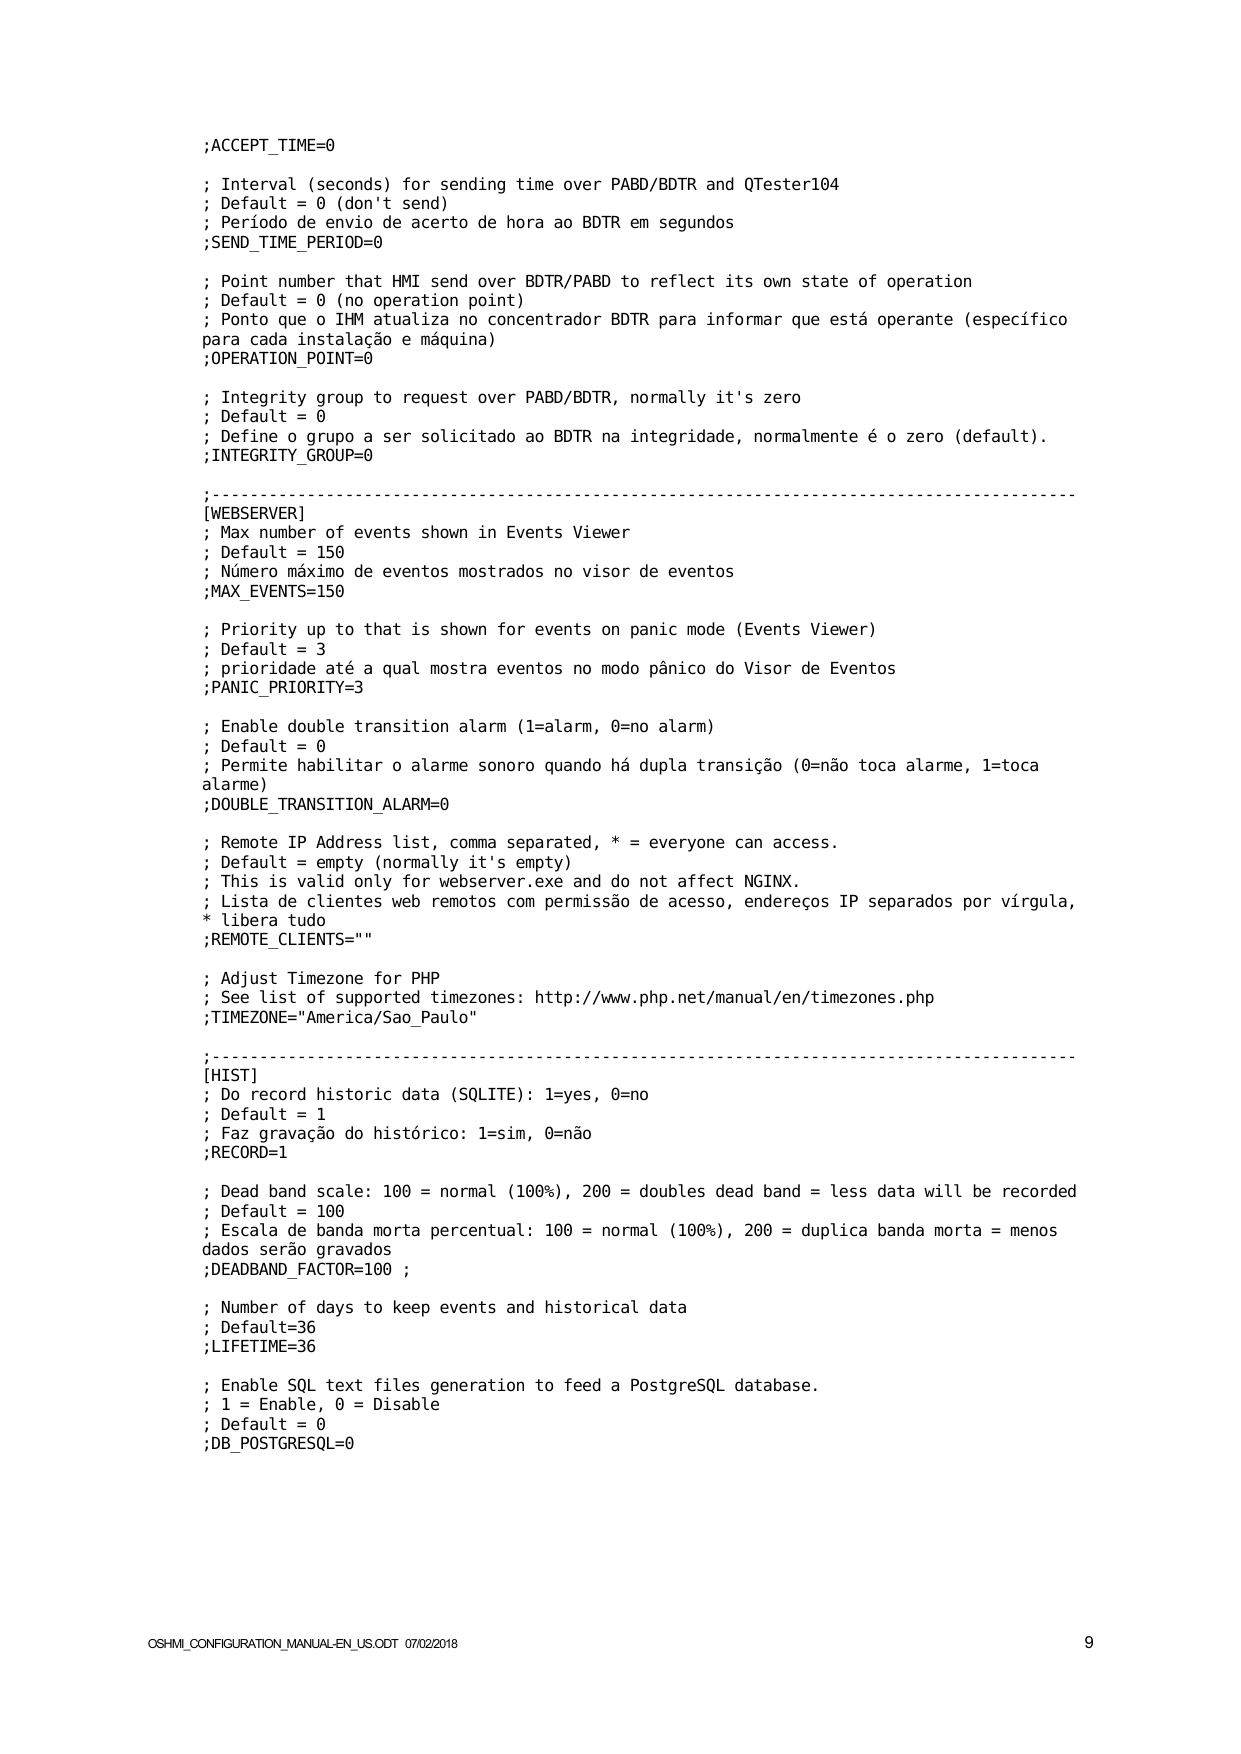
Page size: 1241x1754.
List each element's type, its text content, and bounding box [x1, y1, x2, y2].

text ;------------------------------------------------------------------------------------------- [202, 484, 1093, 504]
text ; Default = 0 (don't send) [202, 194, 1093, 213]
text ; Faz gravação do histórico: 1=sim, 0=não [202, 1124, 1093, 1143]
text ; Define o grupo a ser solicitado ao BDTR na integridade, normalmente é o zero (default). [202, 426, 1093, 446]
text ; Escala de banda morta percentual: 100 = normal (100%), 200 = duplica banda morta = menos dados serão gravados [202, 1221, 1093, 1259]
text ; Adjust Timezone for PHP [202, 969, 1093, 988]
text [WEBSERVER] [202, 504, 1093, 523]
text ;PANIC_PRIORITY=3 [202, 678, 1093, 698]
text ; Max number of events shown in Events Viewer [202, 523, 1093, 543]
text ; Interval (seconds) for sending time over PABD/BDTR and QTester104 [202, 174, 1093, 194]
text ; Default = empty (normally it's empty) [202, 853, 1093, 872]
text ;TIMEZONE="America/Sao_Paulo" [202, 1008, 1093, 1027]
text ; Default = 0 [202, 407, 1093, 426]
text ; Number of days to keep events and historical data [202, 1298, 1093, 1318]
text ; Default = 0 (no operation point) [202, 291, 1093, 310]
text ; This is valid only for webserver.exe and do not affect NGINX. [202, 872, 1093, 891]
text ; Ponto que o IHM atualiza no concentrador BDTR para informar que está operante (específico para cada instalação e máquina) [202, 310, 1093, 349]
text ;REMOTE_CLIENTS="" [202, 930, 1093, 949]
text ; Default=36 [202, 1318, 1093, 1337]
text ;DOUBLE_TRANSITION_ALARM=0 [202, 794, 1093, 814]
text ; See list of supported timezones: http://www.php.net/manual/en/timezones.php [202, 988, 1093, 1008]
text ; Default = 150 [202, 543, 1093, 562]
text ; Default = 0 [202, 1414, 1093, 1434]
text ;INTEGRITY_GROUP=0 [202, 446, 1093, 465]
text ; Default = 0 [202, 736, 1093, 756]
text ; Default = 100 [202, 1201, 1093, 1221]
text ; Enable SQL text files generation to feed a PostgreSQL database. [202, 1376, 1093, 1395]
text ; Permite habilitar o alarme sonoro quando há dupla transição (0=não toca alarme, 1=toca alarme) [202, 756, 1093, 794]
text ;OPERATION_POINT=0 [202, 349, 1093, 368]
text ; Point number that HMI send over BDTR/PABD to reflect its own state of operation [202, 271, 1093, 291]
text ;MAX_EVENTS=150 [202, 581, 1093, 601]
text ; Remote IP Address list, comma separated, * = everyone can access. [202, 833, 1093, 853]
text ; Lista de clientes web remotos com permissão de acesso, endereços IP separados por vírgula, * libera tudo [202, 891, 1093, 930]
text ; Período de envio de acerto de hora ao BDTR em segundos [202, 213, 1093, 233]
text ;LIFETIME=36 [202, 1337, 1093, 1356]
text ; prioridade até a qual mostra eventos no modo pânico do Visor de Eventos [202, 659, 1093, 678]
text ;ACCEPT_TIME=0 [202, 136, 1093, 155]
text ; Enable double transition alarm (1=alarm, 0=no alarm) [202, 717, 1093, 736]
text [HIST] [202, 1066, 1093, 1085]
text ; Do record historic data (SQLITE): 1=yes, 0=no [202, 1085, 1093, 1104]
text ; Integrity group to request over PABD/BDTR, normally it's zero [202, 388, 1093, 407]
text ; Default = 1 [202, 1104, 1093, 1124]
text ;DB_POSTGRESQL=0 [202, 1434, 1093, 1453]
text ;SEND_TIME_PERIOD=0 [202, 233, 1093, 252]
text ; Dead band scale: 100 = normal (100%), 200 = doubles dead band = less data will be recorded [202, 1182, 1093, 1201]
text ; Default = 3 [202, 639, 1093, 659]
text ;RECORD=1 [202, 1143, 1093, 1163]
text ; Priority up to that is shown for events on panic mode (Events Viewer) [202, 620, 1093, 639]
text ; 1 = Enable, 0 = Disable [202, 1395, 1093, 1414]
text ; Número máximo de eventos mostrados no visor de eventos [202, 562, 1093, 581]
text ;DEADBAND_FACTOR=100 ; [202, 1259, 1093, 1279]
text ;------------------------------------------------------------------------------------------- [202, 1046, 1093, 1066]
